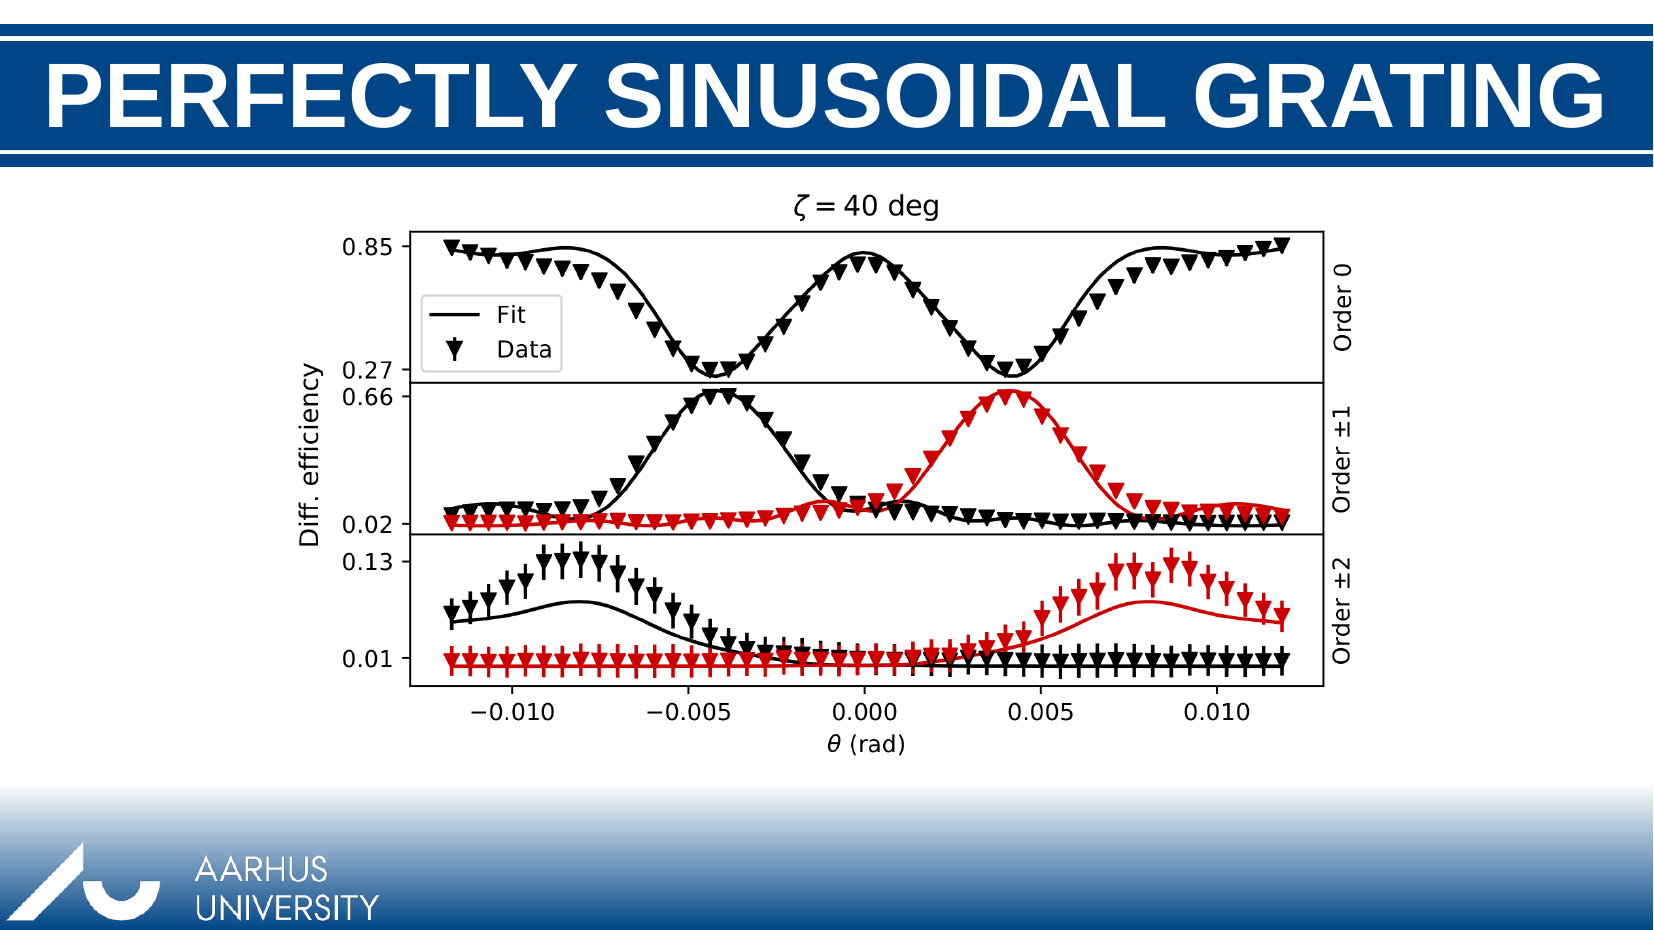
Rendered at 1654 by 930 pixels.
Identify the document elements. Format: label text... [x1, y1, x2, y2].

picture [5, 841, 414, 928]
picture [283, 179, 1370, 766]
title PERFECTLY SINUSOIDAL GRATING [0, 41, 1653, 151]
